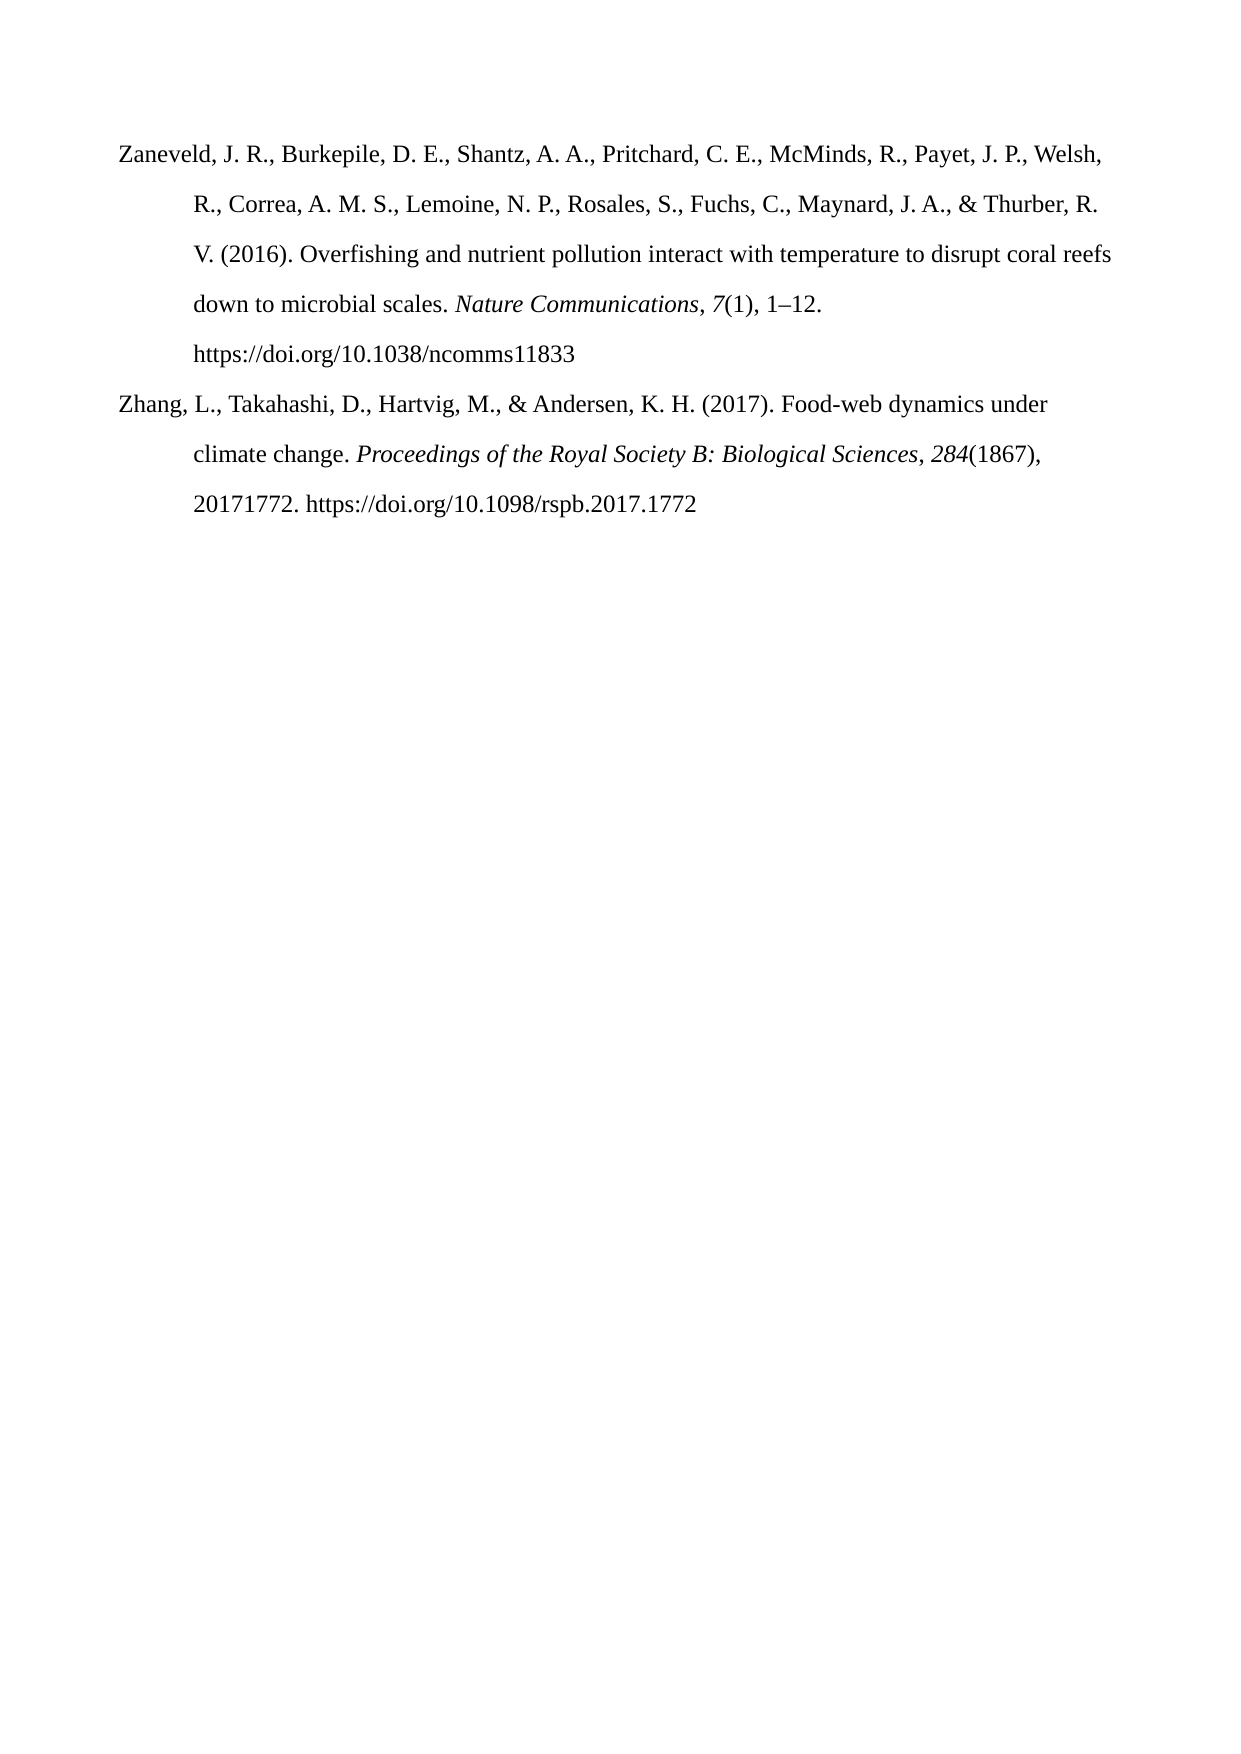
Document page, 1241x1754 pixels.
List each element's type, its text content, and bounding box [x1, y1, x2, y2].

text Zhang, L., Takahashi, D., Hartvig, M., & Andersen, K. H. (2017). Food-web dynamics under climate change. Proceedings of the Royal Society B: Biological Sciences, 284(1867), 20171772. https://doi.org/10.1098/rspb.2017.1772 [118, 368, 1122, 518]
text Zaneveld, J. R., Burkepile, D. E., Shantz, A. A., Pritchard, C. E., McMinds, R., Payet, J. P., Welsh, R., Correa, A. M. S., Lemoine, N. P., Rosales, S., Fuchs, C., Maynard, J. A., & Thurber, R. V. (2016). Overfishing and nutrient pollution interact with temperature to disrupt coral reefs down to microbial scales. Nature Communications, 7(1), 1–12. https://doi.org/10.1038/ncomms11833 [118, 118, 1122, 368]
